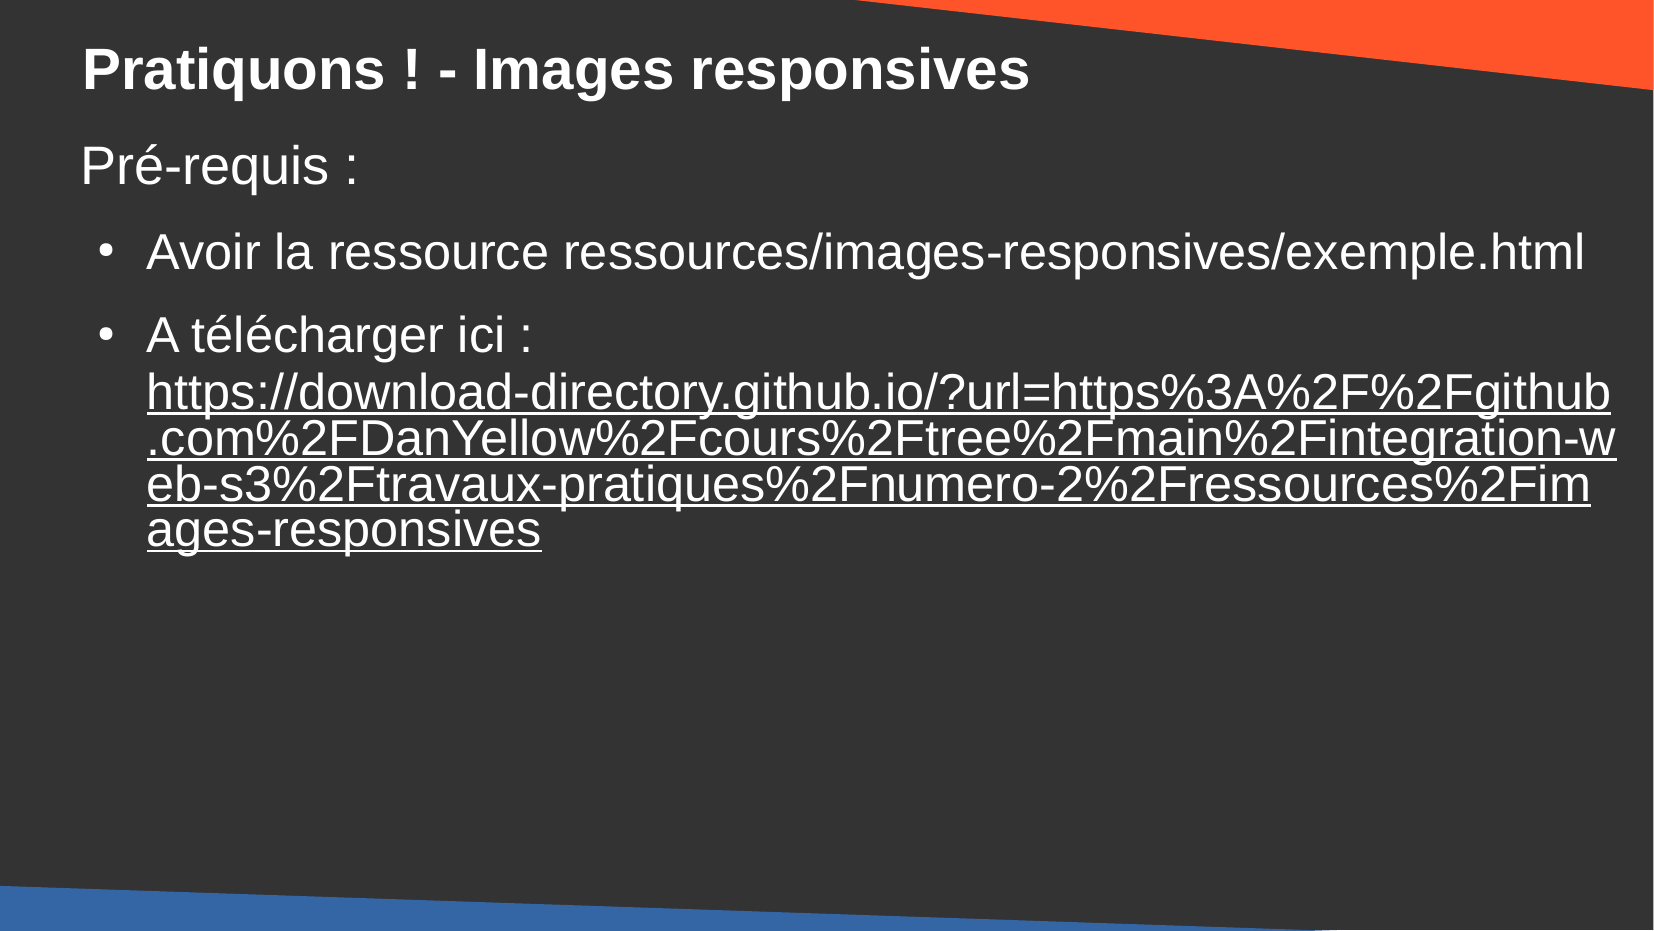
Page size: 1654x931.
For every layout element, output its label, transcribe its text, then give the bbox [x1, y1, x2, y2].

list Pré-requis : Avoir la ressource ressources/images-responsives/exemple.html A télécharger ici : https://download-directory.github.io/?url=https%3A%2F%2Fgithub.com%2FDanYellow%2Fcours%2Ftree%2Fmain%2Fintegration-web-s3%2Ftravaux-pratiques%2Fnumero-2%2Fressources%2Fimages-responsives [80, 135, 1620, 473]
title Pratiquons ! - Images responsives [82, 37, 1571, 114]
text_box [0, 885, 1337, 931]
text_box [855, 0, 1654, 91]
